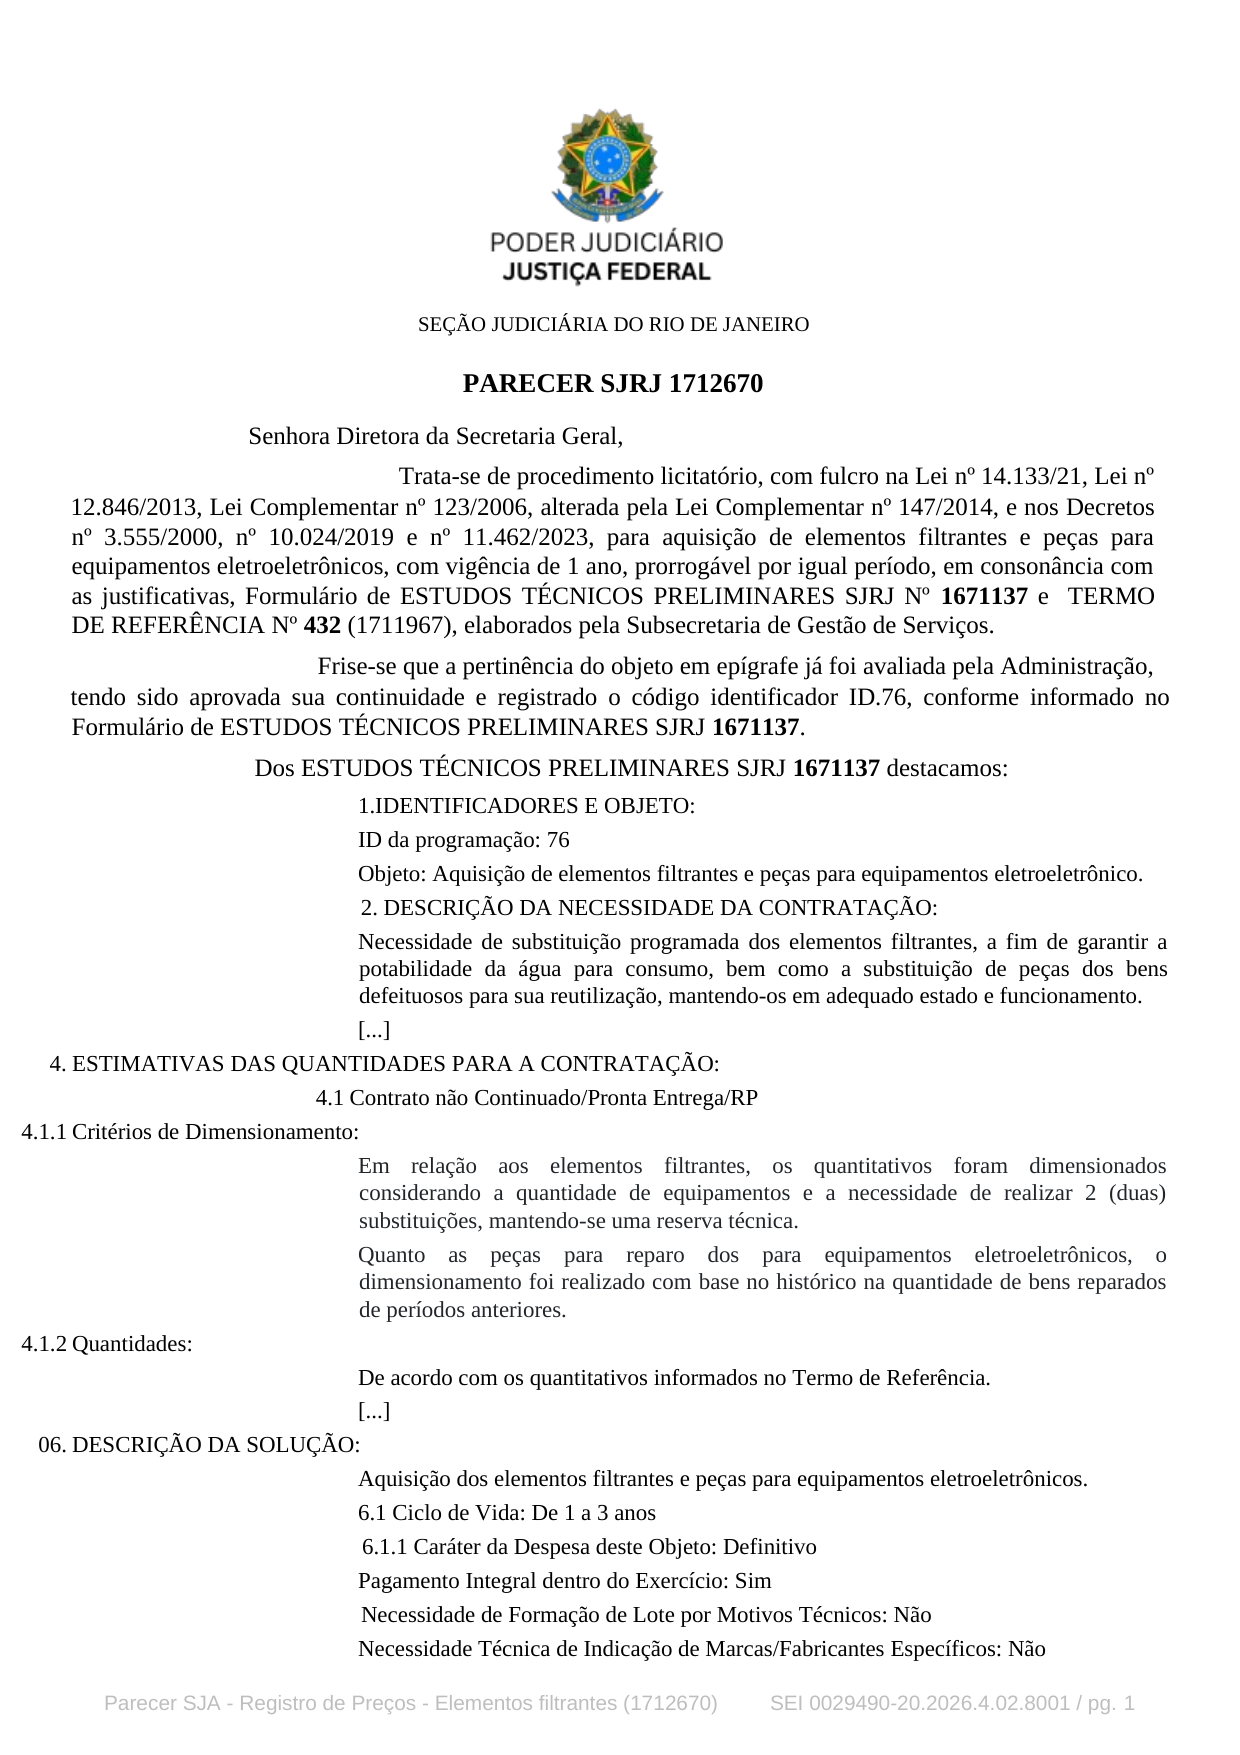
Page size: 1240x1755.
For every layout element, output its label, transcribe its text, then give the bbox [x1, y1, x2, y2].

text [...] [358, 1397, 1169, 1424]
list Contrato não Continuado/Pronta Entrega/RP [38, 1084, 1036, 1111]
text 1.IDENTIFICADORES E OBJETO: [358, 792, 1169, 818]
text tendo sido aprovada sua continuidade e registrado o código identificador ID.76, conforme informado no Formulário de ESTUDOS TÉCNICOS PRELIMINARES SJRJ 1671137. [70, 682, 1171, 740]
text Dos ESTUDOS TÉCNICOS PRELIMINARES SJRJ 1671137 destacamos: [248, 753, 1171, 781]
text 12.846/2013, Lei Complementar nº 123/2006, alterada pela Lei Complementar nº 147/2014, e nos Decretos nº 3.555/2000, nº 10.024/2019 e nº 11.462/2023, para aquisição de elementos filtrantes e peças para equipamentos eletroeletrônicos, com vigência de 1 ano, prorrogável por igual período, em consonância com as justificativas, Formulário de ESTUDOS TÉCNICOS PRELIMINARES SJRJ Nº 1671137 e TERMO DE REFERÊNCIA Nº 432 (1711967), elaborados pela Subsecretaria de Gestão de Serviços. [70, 492, 1155, 639]
text Objeto: Aquisição de elementos filtrantes e peças para equipamentos eletroeletrônico. [358, 860, 1169, 886]
text ID da programação: 76 [358, 826, 1169, 852]
text Trata-se de procedimento licitatório, com fulcro na Lei nº 14.133/21, Lei nº [72, 461, 1154, 490]
text Senhora Diretora da Secretaria Geral, [248, 421, 1171, 449]
text 2. DESCRIÇÃO DA NECESSIDADE DA CONTRATAÇÃO: [131, 894, 1168, 920]
text Pagamento Integral dentro do Exercício: Sim [358, 1567, 1169, 1593]
text 6.1 Ciclo de Vida: De 1 a 3 anos [358, 1499, 1169, 1526]
list ESTIMATIVAS DAS QUANTIDADES PARA A CONTRATAÇÃO: [49, 1050, 1169, 1077]
text Em relação aos elementos filtrantes, os quantitativos foram dimensionados considerando a quantidade de equipamentos e a necessidade de realizar 2 (duas) substituições, mantendo-se uma reserva técnica. [358, 1152, 1168, 1233]
subtitle PARECER SJRJ 1712670 [72, 367, 1154, 398]
list Critérios de Dimensionamento: [21, 1118, 1169, 1144]
text Frise-se que a pertinência do objeto em epígrafe já foi avaliada pela Administração, [72, 651, 1154, 680]
text Necessidade de substituição programada dos elementos filtrantes, a fim de garantir a potabilidade da água para consumo, bem como a substituição de peças dos bens defeituosos para sua reutilização, mantendo-os em adequado estado e funcionamento. [358, 928, 1169, 1009]
text Necessidade Técnica de Indicação de Marcas/Fabricantes Específicos: Não [358, 1635, 1169, 1661]
text 6.1.1 Caráter da Despesa deste Objeto: Definitivo [131, 1533, 1048, 1560]
text Aquisição dos elementos filtrantes e peças para equipamentos eletroeletrônicos. [358, 1465, 1169, 1492]
text [...] [358, 1016, 1169, 1043]
text Quanto as peças para reparo dos para equipamentos eletroeletrônicos, o dimensionamento foi realizado com base no histórico na quantidade de bens reparados de períodos anteriores. [358, 1241, 1168, 1322]
list Quantidades: [21, 1329, 1169, 1356]
text Necessidade de Formação de Lote por Motivos Técnicos: Não [131, 1601, 1162, 1627]
text SEÇÃO JUDICIÁRIA DO RIO DE JANEIRO [74, 312, 1153, 336]
text De acordo com os quantitativos informados no Termo de Referência. [358, 1363, 1169, 1390]
list DESCRIÇÃO DA SOLUÇÃO: [38, 1431, 1170, 1458]
